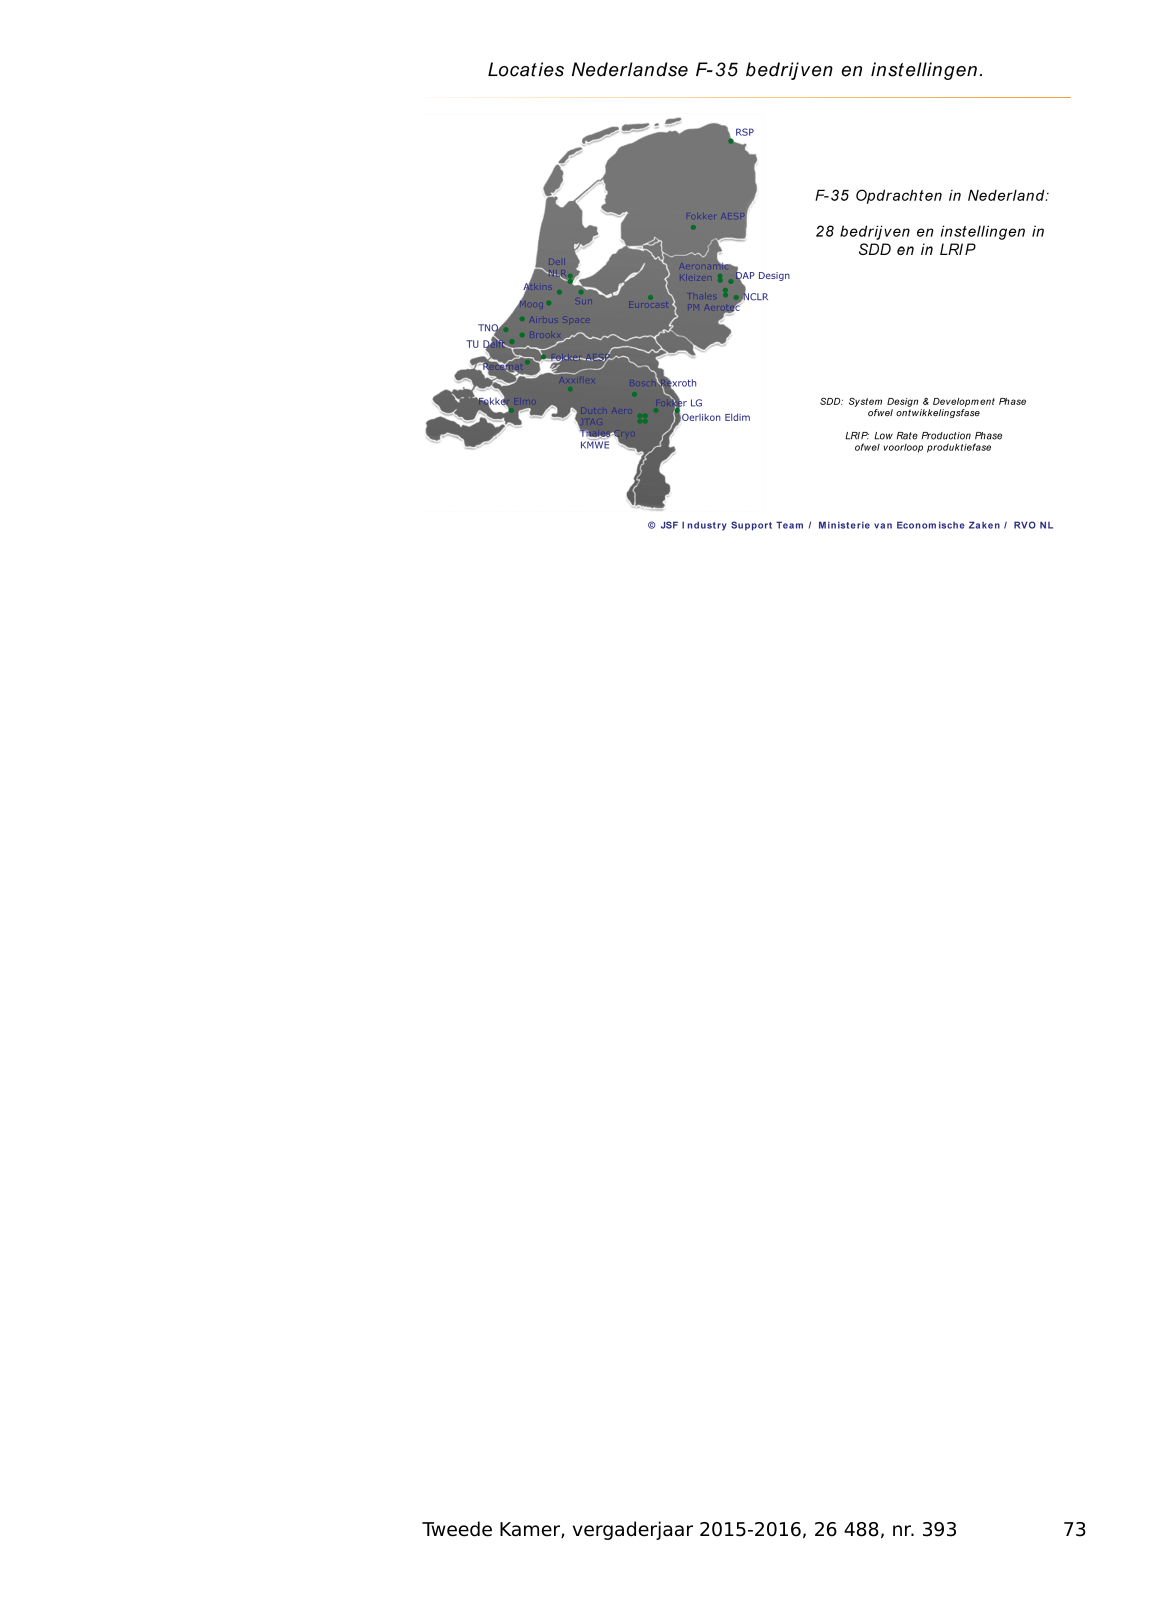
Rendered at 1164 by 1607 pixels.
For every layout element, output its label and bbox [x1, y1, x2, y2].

picture [422, 59, 1072, 532]
